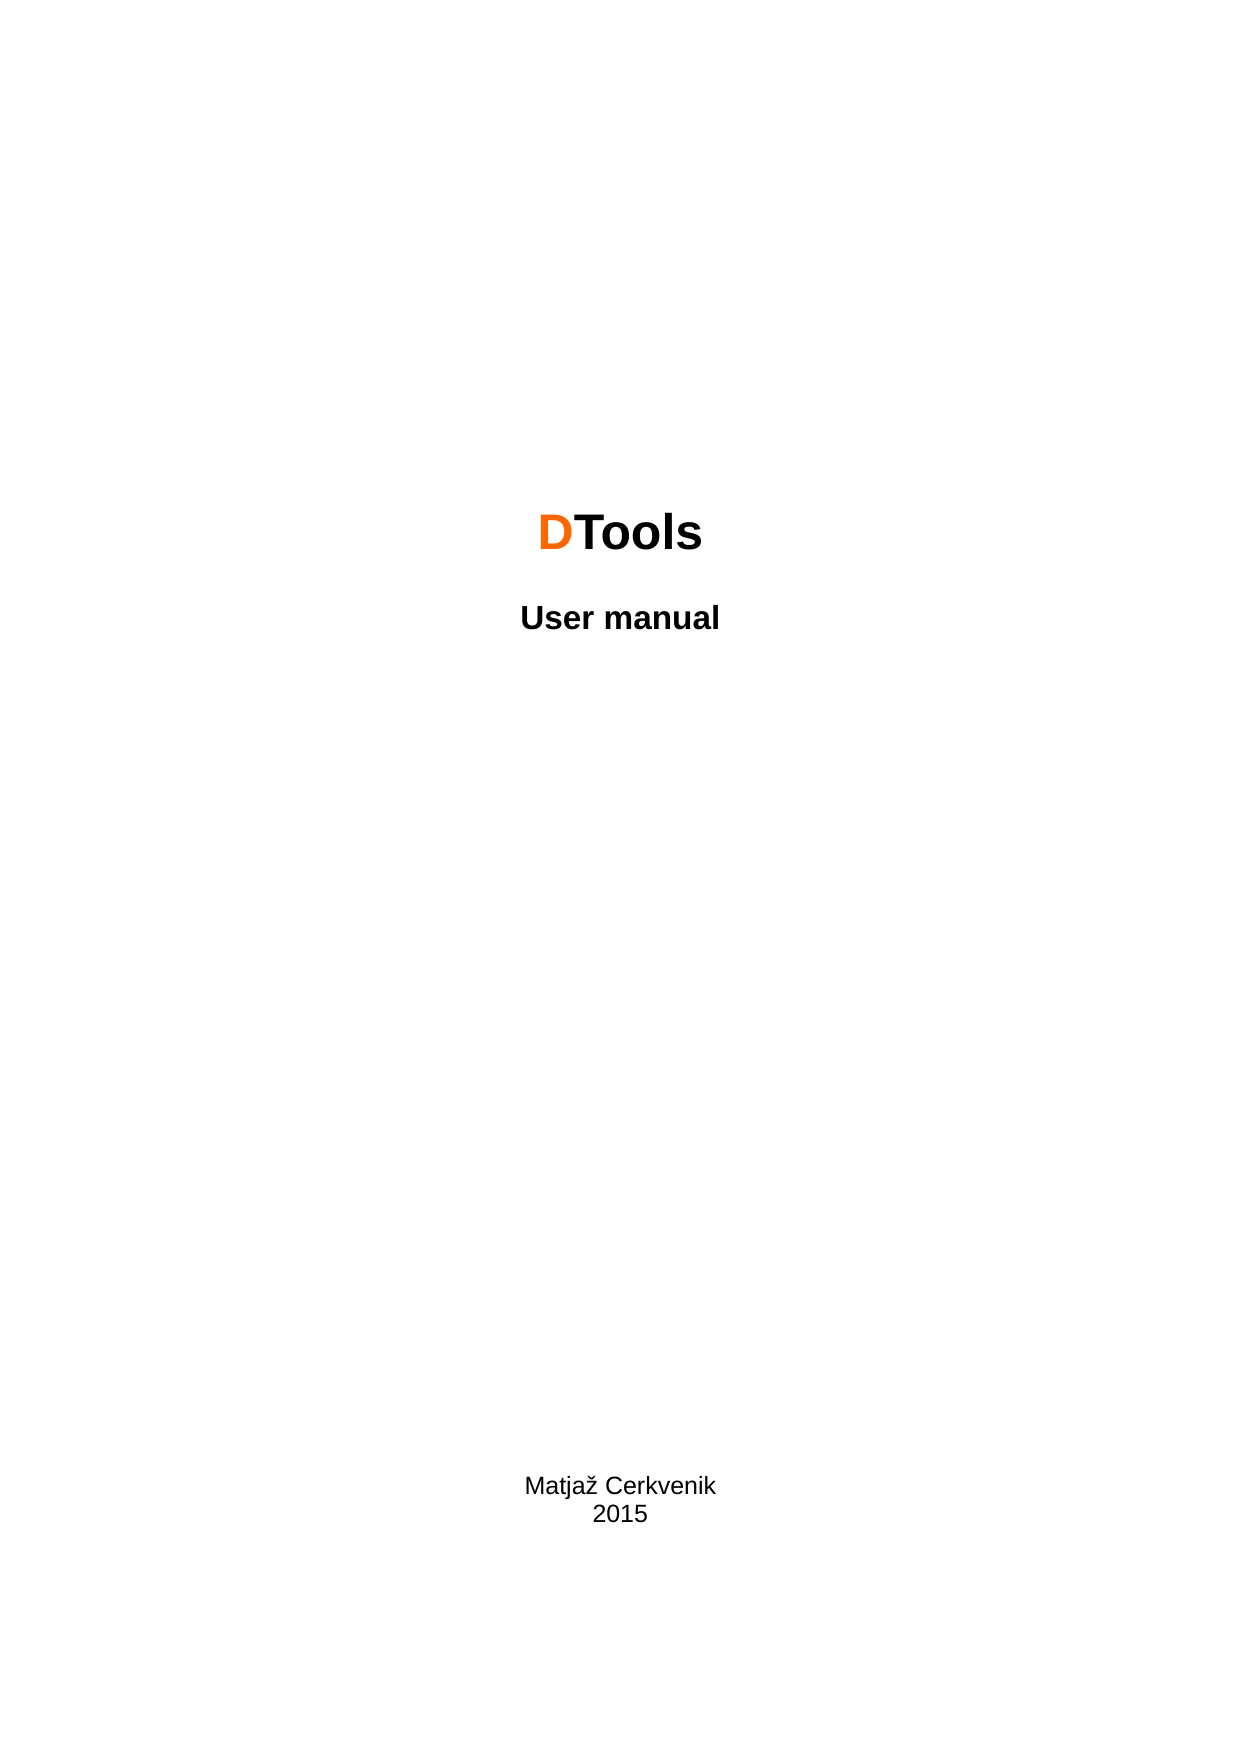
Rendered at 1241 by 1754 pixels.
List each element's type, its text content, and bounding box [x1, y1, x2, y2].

text DTools [118, 502, 1122, 560]
text 2015 [118, 1499, 1122, 1528]
text Matjaž Cerkvenik [118, 1471, 1122, 1499]
text User manual [118, 598, 1122, 637]
